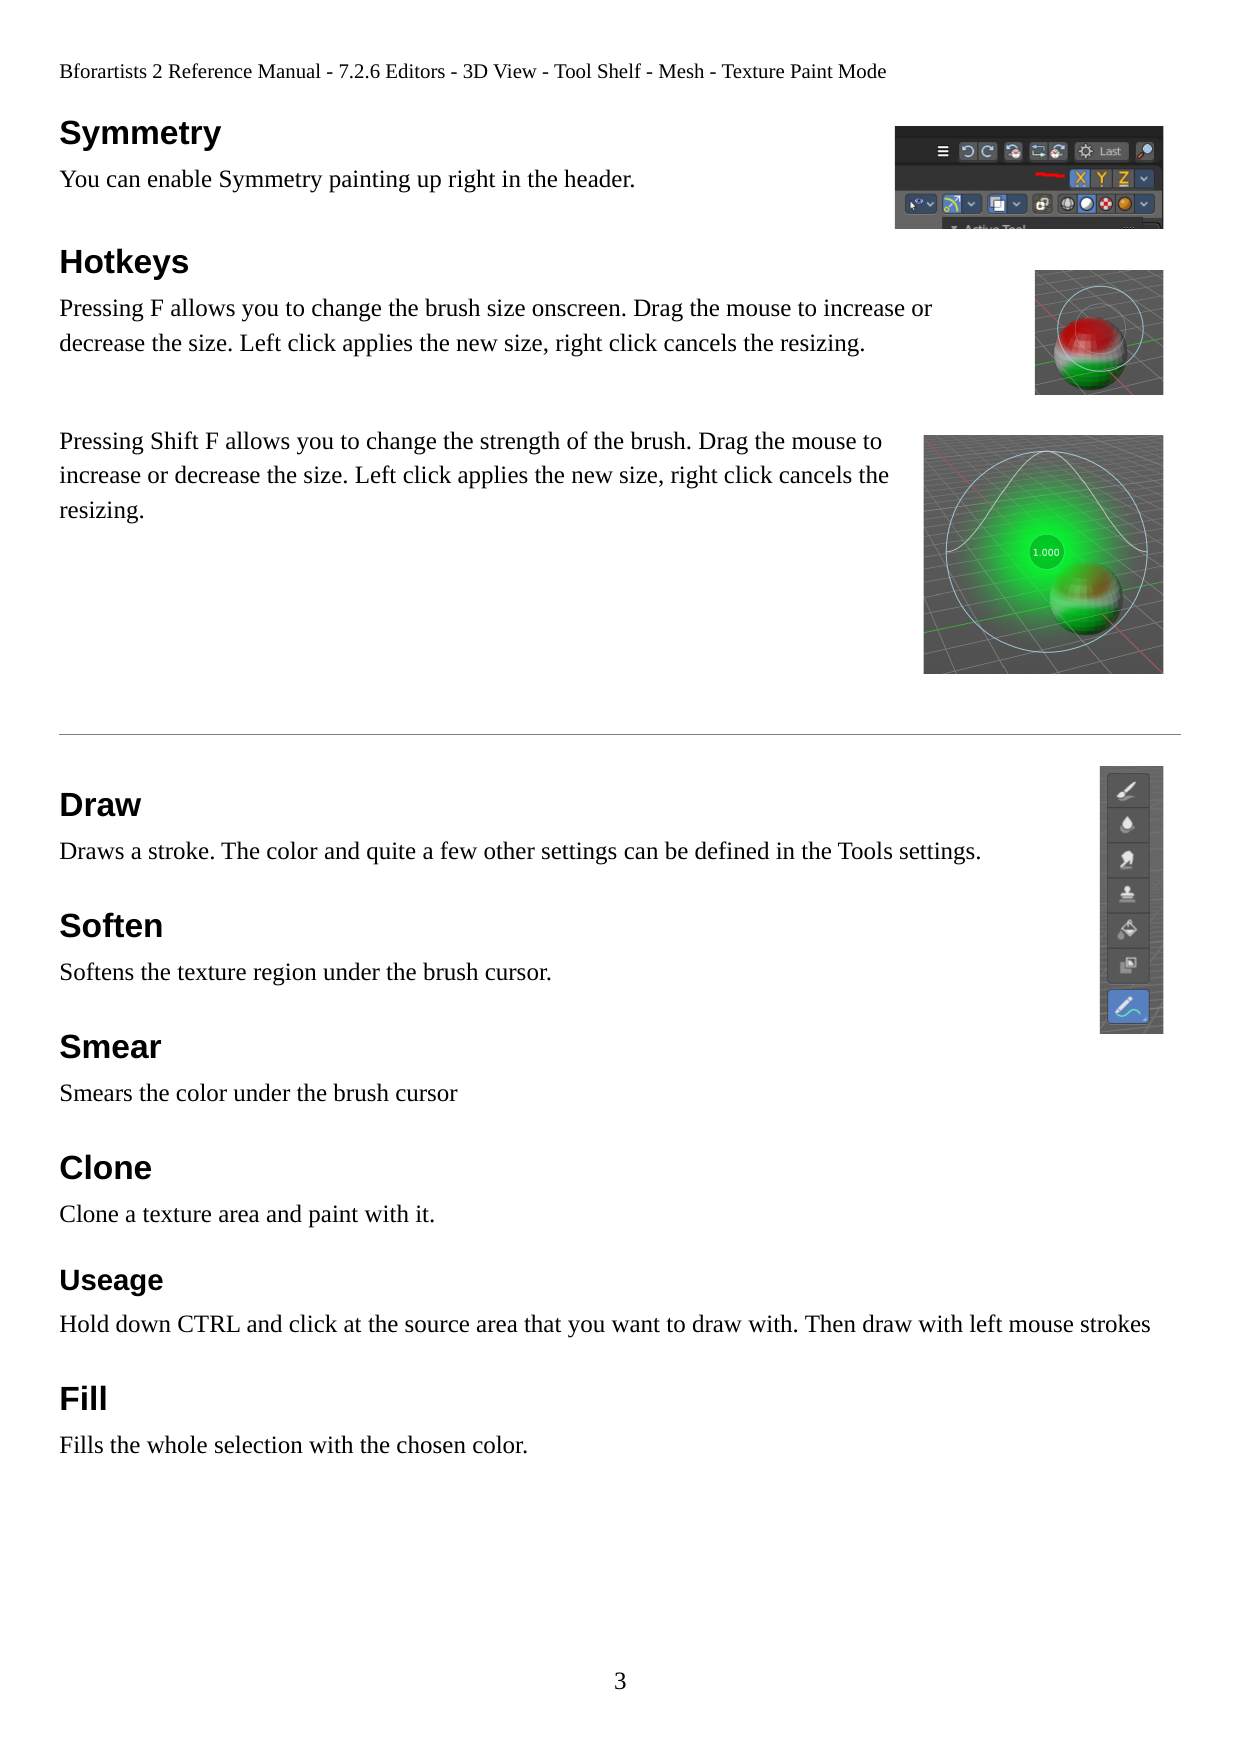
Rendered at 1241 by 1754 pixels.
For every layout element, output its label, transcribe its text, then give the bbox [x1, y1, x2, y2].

subtitle Soften [59, 906, 1099, 944]
subtitle Smear [59, 1027, 1181, 1066]
subtitle [1164, 906, 1181, 944]
text Draws a stroke. The color and quite a few other settings can be defined in the Tools settings. [59, 836, 1099, 865]
subtitle Draw [59, 785, 1099, 823]
picture [923, 435, 1164, 674]
subtitle Clone [59, 1148, 1181, 1187]
text Clone a texture area and paint with it. [59, 1199, 1181, 1228]
text Pressing F allows you to change the brush size onscreen. Drag the mouse to increase or decrease the size. Left click applies the new size, right click cancels the resizing. [59, 293, 1034, 356]
picture [1099, 766, 1164, 1034]
text Pressing Shift F allows you to change the strength of the brush. Drag the mouse to increase or decrease the size. Left click applies the new size, right click cancels the resizing. [59, 426, 1181, 523]
subtitle Useage [59, 1263, 1181, 1296]
text Softens the texture region under the brush cursor. [59, 957, 1099, 986]
picture [1034, 270, 1164, 395]
subtitle Hotkeys [59, 242, 1181, 281]
text Smears the color under the brush cursor [59, 1078, 1181, 1107]
text Hold down CTRL and click at the source area that you want to draw with. Then draw with left mouse strokes [59, 1309, 1181, 1338]
text You can enable Symmetry painting up right in the header. [59, 164, 894, 192]
subtitle Fill [59, 1379, 1181, 1417]
text Fills the whole selection with the chosen color. [59, 1430, 1181, 1459]
subtitle Symmetry [59, 113, 1181, 151]
picture [894, 126, 1164, 229]
subtitle [1164, 785, 1181, 823]
